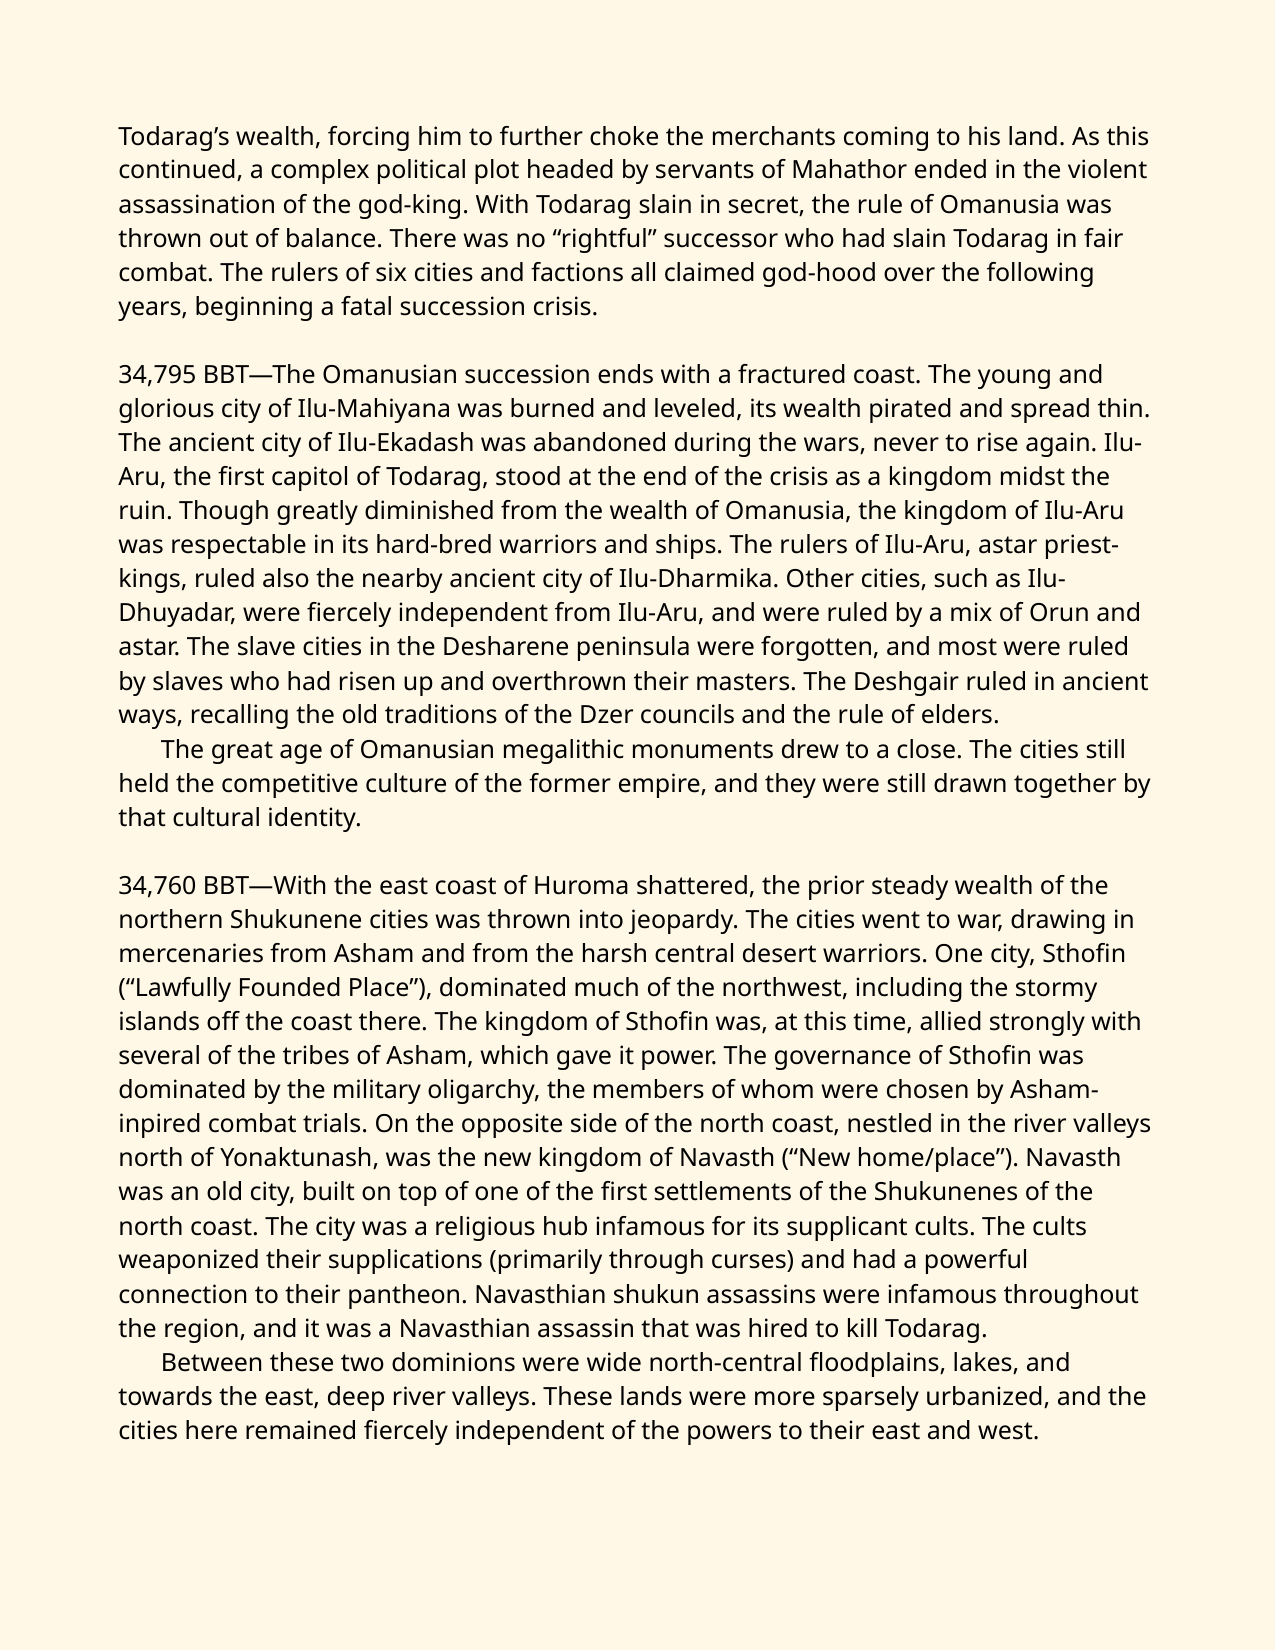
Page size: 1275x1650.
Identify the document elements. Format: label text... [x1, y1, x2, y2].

text Todarag’s wealth, forcing him to further choke the merchants coming to his land. As this continued, a complex political plot headed by servants of Mahathor ended in the violent assassination of the god-king. With Todarag slain in secret, the rule of Omanusia was thrown out of balance. There was no “rightful” successor who had slain Todarag in fair combat. The rulers of six cities and factions all claimed god-hood over the following years, beginning a fatal succession crisis. [118, 118, 1157, 322]
text Between these two dominions were wide north-central floodplains, lakes, and towards the east, deep river valleys. These lands were more sparsely urbanized, and the cities here remained fiercely independent of the powers to their east and west. [118, 1344, 1157, 1447]
text 34,795 BBT—The Omanusian succession ends with a fractured coast. The young and glorious city of Ilu-Mahiyana was burned and leveled, its wealth pirated and spread thin. The ancient city of Ilu-Ekadash was abandoned during the wars, never to rise again. Ilu-Aru, the first capitol of Todarag, stood at the end of the crisis as a kingdom midst the ruin. Though greatly diminished from the wealth of Omanusia, the kingdom of Ilu-Aru was respectable in its hard-bred warriors and ships. The rulers of Ilu-Aru, astar priest-kings, ruled also the nearby ancient city of Ilu-Dharmika. Other cities, such as Ilu-Dhuyadar, were fiercely independent from Ilu-Aru, and were ruled by a mix of Orun and astar. The slave cities in the Desharene peninsula were forgotten, and most were ruled by slaves who had risen up and overthrown their masters. The Deshgair ruled in ancient ways, recalling the old traditions of the Dzer councils and the rule of elders. [118, 357, 1157, 731]
text The great age of Omanusian megalithic monuments drew to a close. The cities still held the competitive culture of the former empire, and they were still drawn together by that cultural identity. [118, 731, 1157, 833]
text 34,760 BBT—With the east coast of Huroma shattered, the prior steady wealth of the northern Shukunene cities was thrown into jeopardy. The cities went to war, drawing in mercenaries from Asham and from the harsh central desert warriors. One city, Sthofin (“Lawfully Founded Place”), dominated much of the northwest, including the stormy islands off the coast there. The kingdom of Sthofin was, at this time, allied strongly with several of the tribes of Asham, which gave it power. The governance of Sthofin was dominated by the military oligarchy, the members of whom were chosen by Asham-inpired combat trials. On the opposite side of the north coast, nestled in the river valleys north of Yonaktunash, was the new kingdom of Navasth (“New home/place”). Navasth was an old city, built on top of one of the first settlements of the Shukunenes of the north coast. The city was a religious hub infamous for its supplicant cults. The cults weaponized their supplications (primarily through curses) and had a powerful connection to their pantheon. Navasthian shukun assassins were infamous throughout the region, and it was a Navasthian assassin that was hired to kill Todarag. [118, 867, 1157, 1344]
